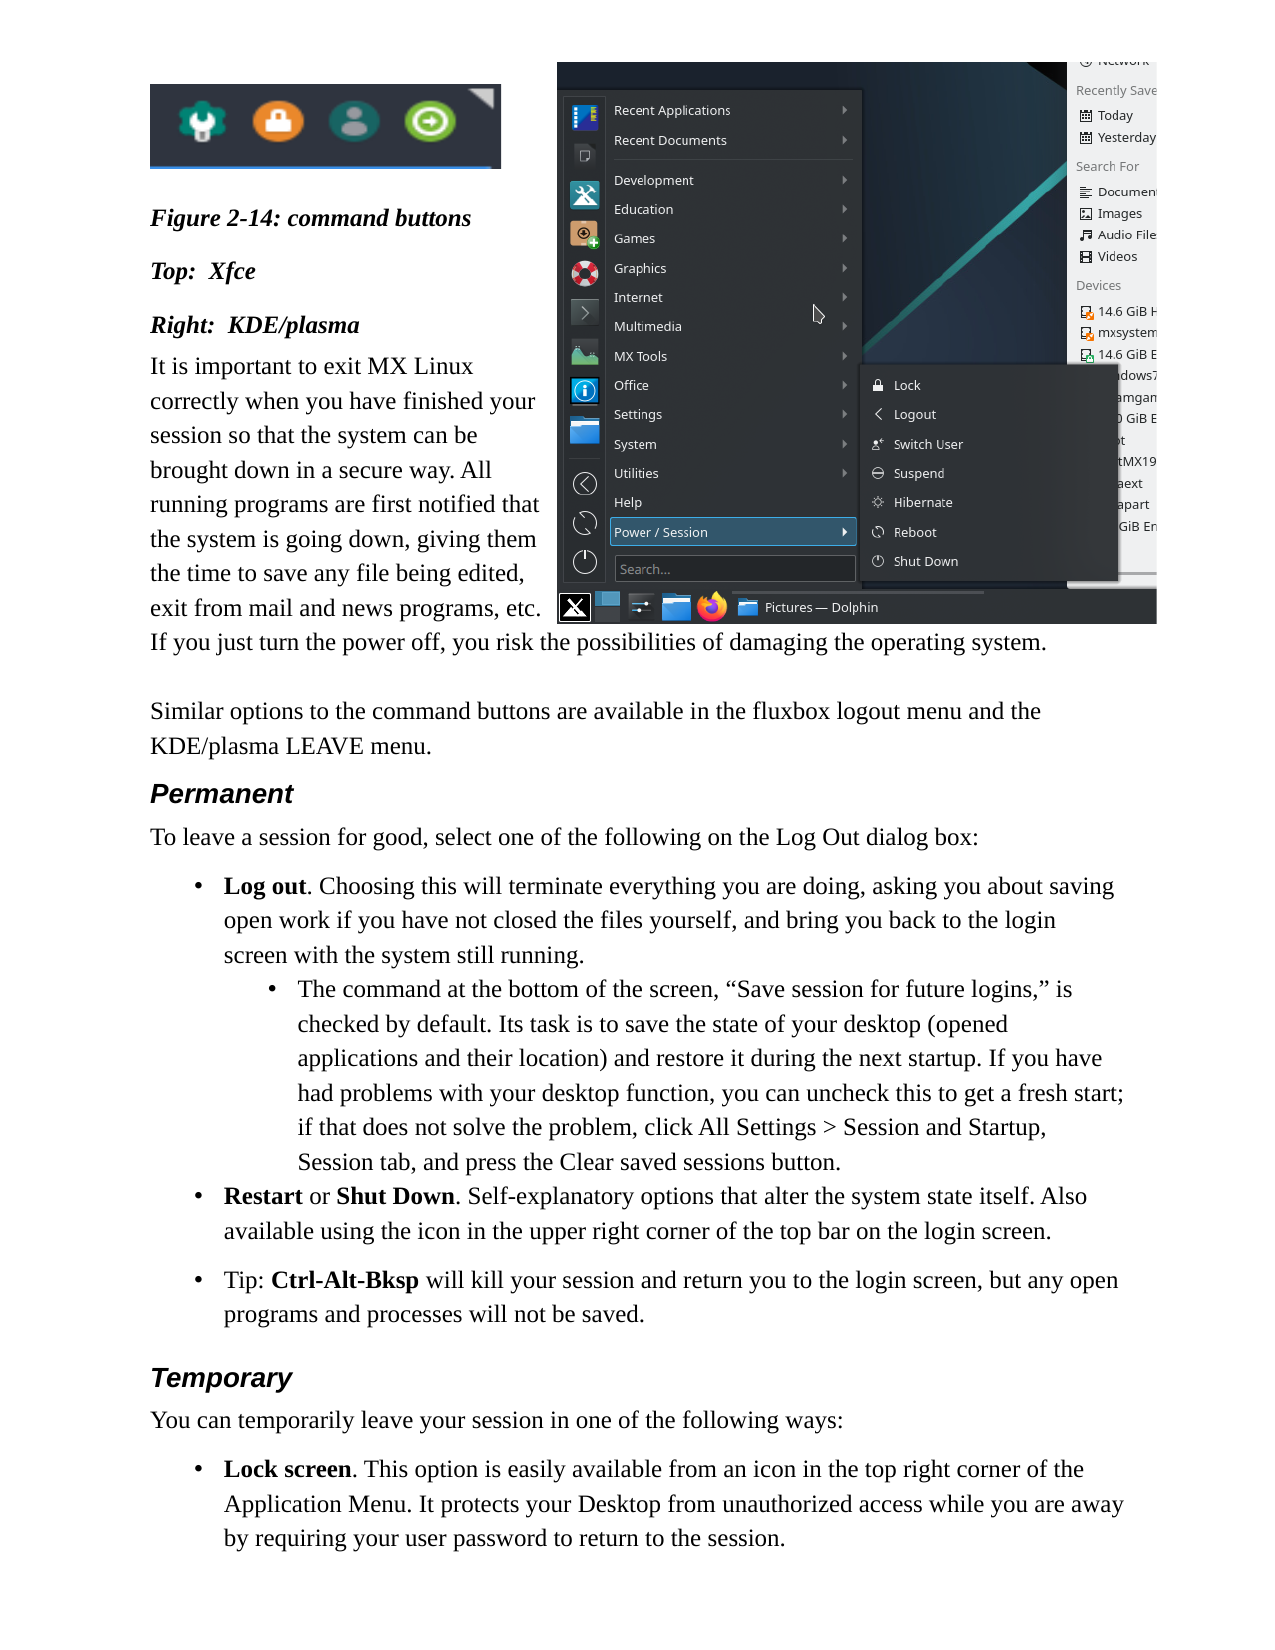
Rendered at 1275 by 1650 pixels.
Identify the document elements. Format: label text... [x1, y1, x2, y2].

text You can temporarily leave your session in one of the following ways: [150, 1405, 1125, 1434]
subtitle Temporary [150, 1361, 1125, 1393]
text Similar options to the command buttons are available in the fluxbox logout menu and the KDE/plasma LEAVE menu. [150, 696, 1125, 759]
text Figure 2-14: command buttons [150, 203, 557, 231]
text To leave a session for good, select one of the following on the Log Out dialog box: [150, 822, 1125, 851]
picture [150, 84, 502, 169]
subtitle Permanent [150, 778, 1125, 809]
text Right: KDE/plasma [150, 310, 557, 339]
list Tip: Ctrl-Alt-Bksp will kill your session and return you to the login screen, but any open programs and processes will not be saved. [194, 1265, 1125, 1328]
list The command at the bottom of the screen, “Save session for future logins,” is checked by default. Its task is to save the state of your desktop (opened applications and their location) and restore it during the next startup. If you have had problems with your desktop function, you can uncheck this to get a fresh start; if that does not solve the problem, click All Settings > Session and Startup, Session tab, and press the Clear saved sessions button. [268, 974, 1125, 1176]
list Restart or Shut Down. Self-explanatory options that alter the system state itself. Also available using the icon in the upper right corner of the top bar on the login screen. [194, 1181, 1125, 1245]
list Lock screen. This option is easily available from an icon in the top right corner of the Application Menu. It protects your Desktop from unauthorized access while you are away by requiring your user password to return to the session. [194, 1454, 1125, 1552]
picture [557, 62, 1157, 624]
list Log out. Choosing this will terminate everything you are doing, asking you about saving open work if you have not closed the files yourself, and bring you back to the login screen with the system still running. [194, 871, 1125, 969]
text It is important to exit MX Linux correctly when you have finished your session so that the system can be brought down in a secure way. All running programs are first notified that the system is going down, giving them the time to save any file being edited, exit from mail and news programs, etc. If you just turn the power off, you risk the possibilities of damaging the operating system. [150, 351, 1125, 656]
text Top: Xfce [150, 256, 557, 285]
